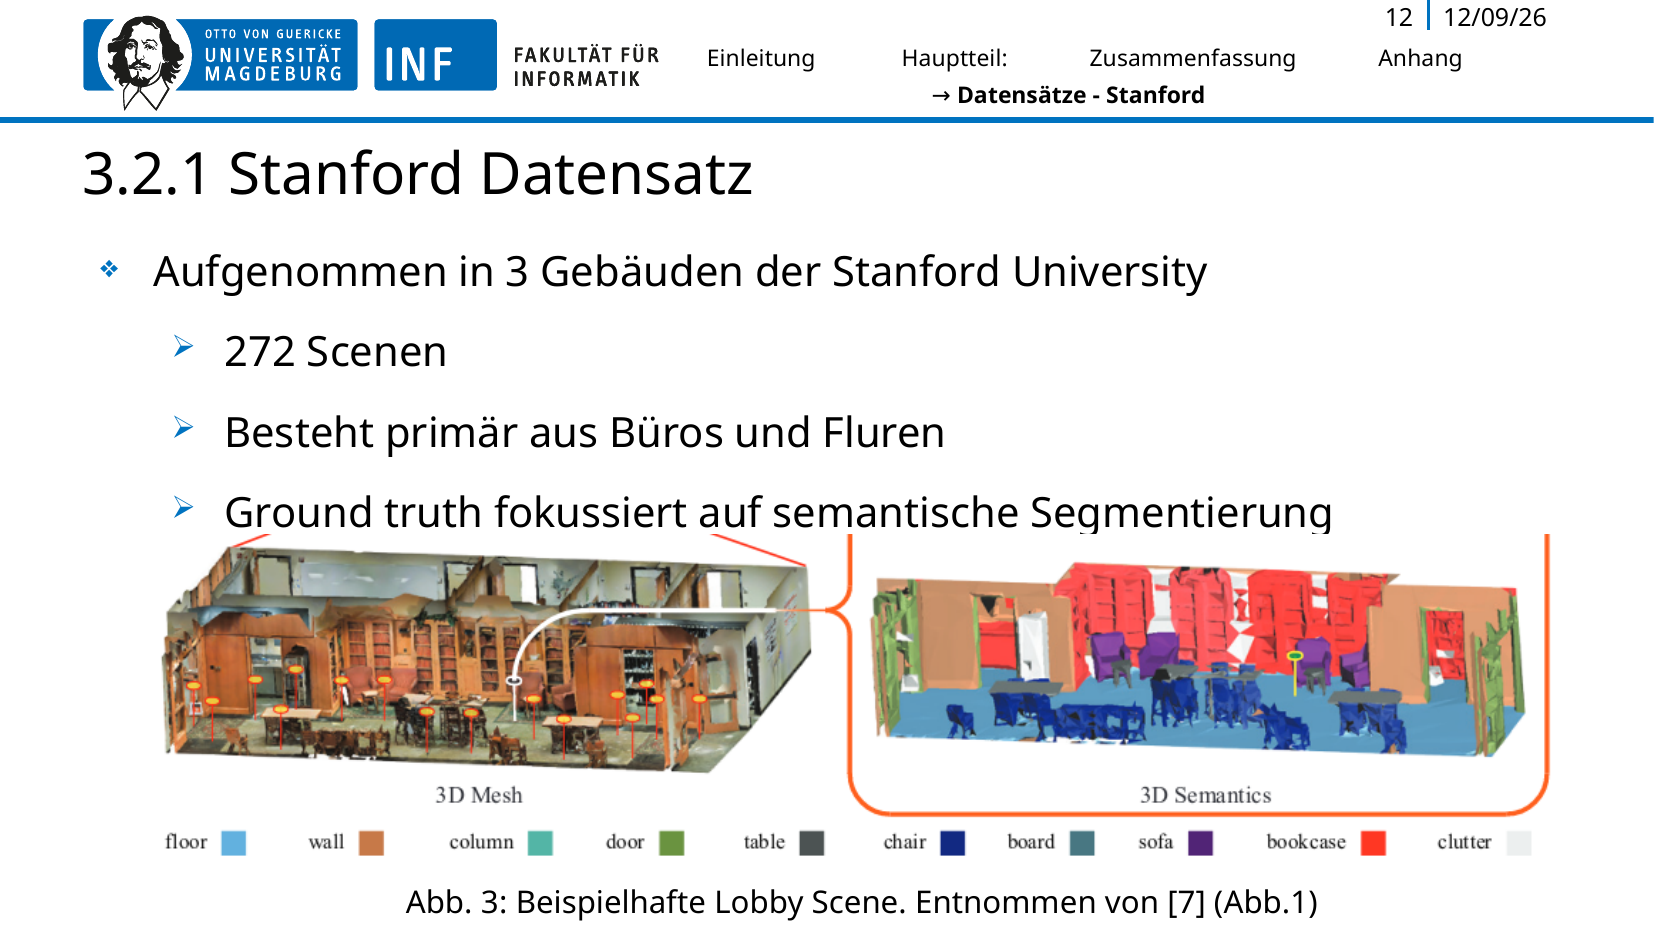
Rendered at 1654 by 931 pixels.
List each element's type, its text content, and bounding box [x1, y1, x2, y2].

list Aufgenommen in 3 Gebäuden der Stanford University 272 Scenen Besteht primär aus Büros und Fluren Ground truth fokussiert auf semantische Segmentierung [82, 241, 1571, 781]
picture [135, 534, 1573, 873]
title 3.2.1 Stanford Datensatz [82, 131, 1576, 212]
text_box Abb. 3: Beispielhafte Lobby Scene. Entnommen von [7] (Abb.1) [165, 872, 1561, 931]
